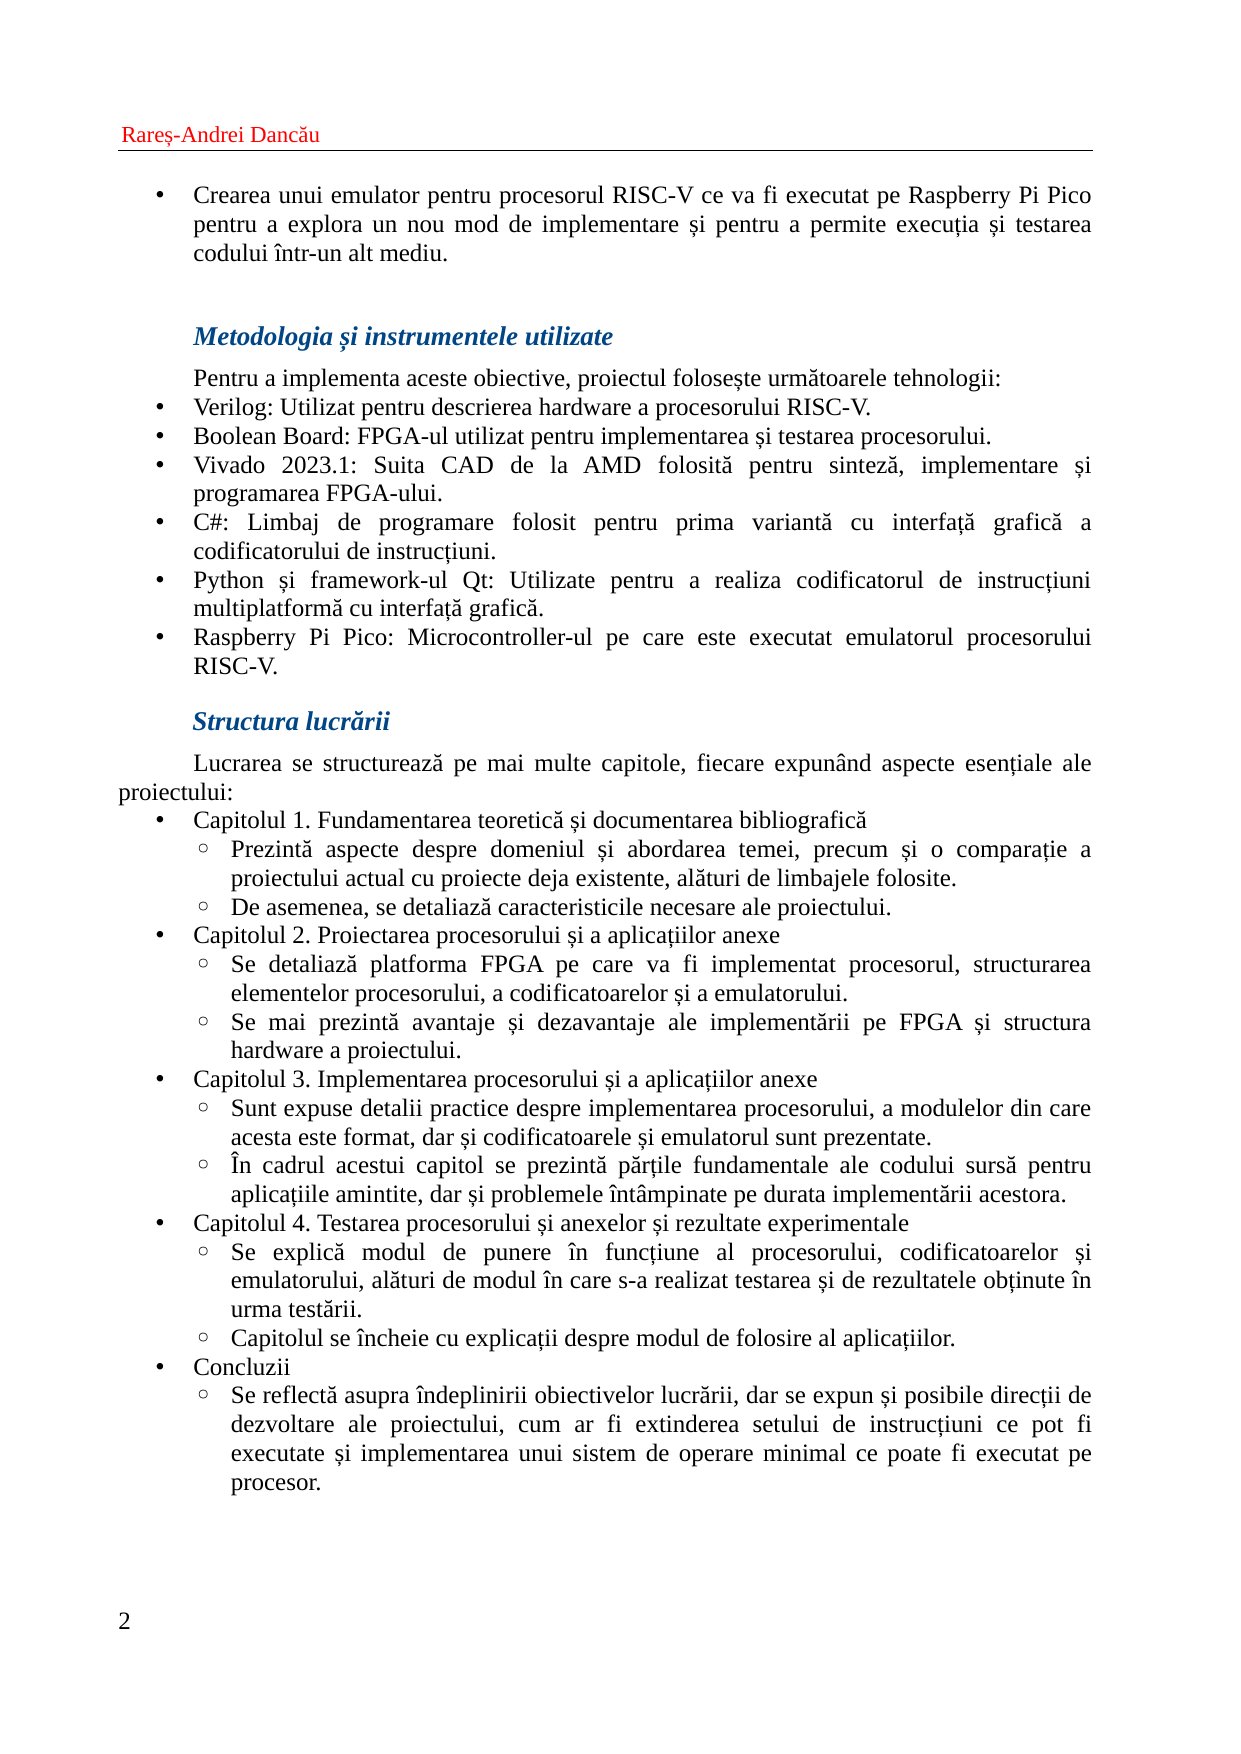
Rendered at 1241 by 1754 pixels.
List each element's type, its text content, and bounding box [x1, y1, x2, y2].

list C#: Limbaj de programare folosit pentru prima variantă cu interfață grafică a codificatorului de instrucțiuni. [156, 507, 1093, 565]
list Vivado 2023.1: Suita CAD de la AMD folosită pentru sinteză, implementare și programarea FPGA-ului. [156, 450, 1093, 507]
list Prezintă aspecte despre domeniul și abordarea temei, precum și o comparație a proiectului actual cu proiecte deja existente, alături de limbajele folosite. [193, 834, 1093, 892]
list Verilog: Utilizat pentru descrierea hardware a procesorului RISC-V. [156, 392, 1093, 421]
list Raspberry Pi Pico: Microcontroller-ul pe care este executat emulatorul procesorului RISC-V. [156, 622, 1093, 680]
subtitle Structura lucrării [192, 704, 1093, 736]
list Se detaliază platforma FPGA pe care va fi implementat procesorul, structurarea elementelor procesorului, a codificatoarelor și a emulatorului. [193, 949, 1093, 1007]
list Boolean Board: FPGA-ul utilizat pentru implementarea și testarea procesorului. [156, 421, 1093, 450]
list Pentru a implementa aceste obiective, proiectul folosește următoarele tehnologii: [156, 363, 1093, 392]
list În cadrul acestui capitol se prezintă părțile fundamentale ale codului sursă pentru aplicațiile amintite, dar și problemele întâmpinate pe durata implementării acestora. [193, 1151, 1093, 1208]
list Capitolul 2. Proiectarea procesorului și a aplicațiilor anexe [156, 921, 1093, 949]
list Capitolul 1. Fundamentarea teoretică și documentarea bibliografică [156, 806, 1093, 834]
list Capitolul se încheie cu explicații despre modul de folosire al aplicațiilor. [193, 1323, 1093, 1352]
list Capitolul 3. Implementarea procesorului și a aplicațiilor anexe [156, 1064, 1093, 1093]
list De asemenea, se detaliază caracteristicile necesare ale proiectului. [193, 892, 1093, 921]
list Crearea unui emulator pentru procesorul RISC-V ce va fi executat pe Raspberry Pi Pico pentru a explora un nou mod de implementare și pentru a permite execuția și testarea codului într-un alt mediu. [156, 180, 1093, 266]
list Concluzii [156, 1352, 1093, 1381]
list Sunt expuse detalii practice despre implementarea procesorului, a modulelor din care acesta este format, dar și codificatoarele și emulatorul sunt prezentate. [193, 1093, 1093, 1151]
text Lucrarea se structurează pe mai multe capitole, fiecare expunând aspecte esențiale ale proiectului: [118, 748, 1093, 806]
list Se mai prezintă avantaje și dezavantaje ale implementării pe FPGA și structura hardware a proiectului. [193, 1007, 1093, 1064]
list Capitolul 4. Testarea procesorului și anexelor și rezultate experimentale [156, 1208, 1093, 1237]
list Se reflectă asupra îndeplinirii obiectivelor lucrării, dar se expun și posibile direcții de dezvoltare ale proiectului, cum ar fi extinderea setului de instrucțiuni ce pot fi executate și implementarea unui sistem de operare minimal ce poate fi executat pe procesor. [193, 1381, 1093, 1496]
list Python și framework-ul Qt: Utilizate pentru a realiza codificatorul de instrucțiuni multiplatformă cu interfață grafică. [156, 565, 1093, 622]
list Se explică modul de punere în funcțiune al procesorului, codificatoarelor și emulatorului, alături de modul în care s-a realizat testarea și de rezultatele obținute în urma testării. [193, 1237, 1093, 1323]
subtitle Metodologia și instrumentele utilizate [156, 320, 1093, 351]
